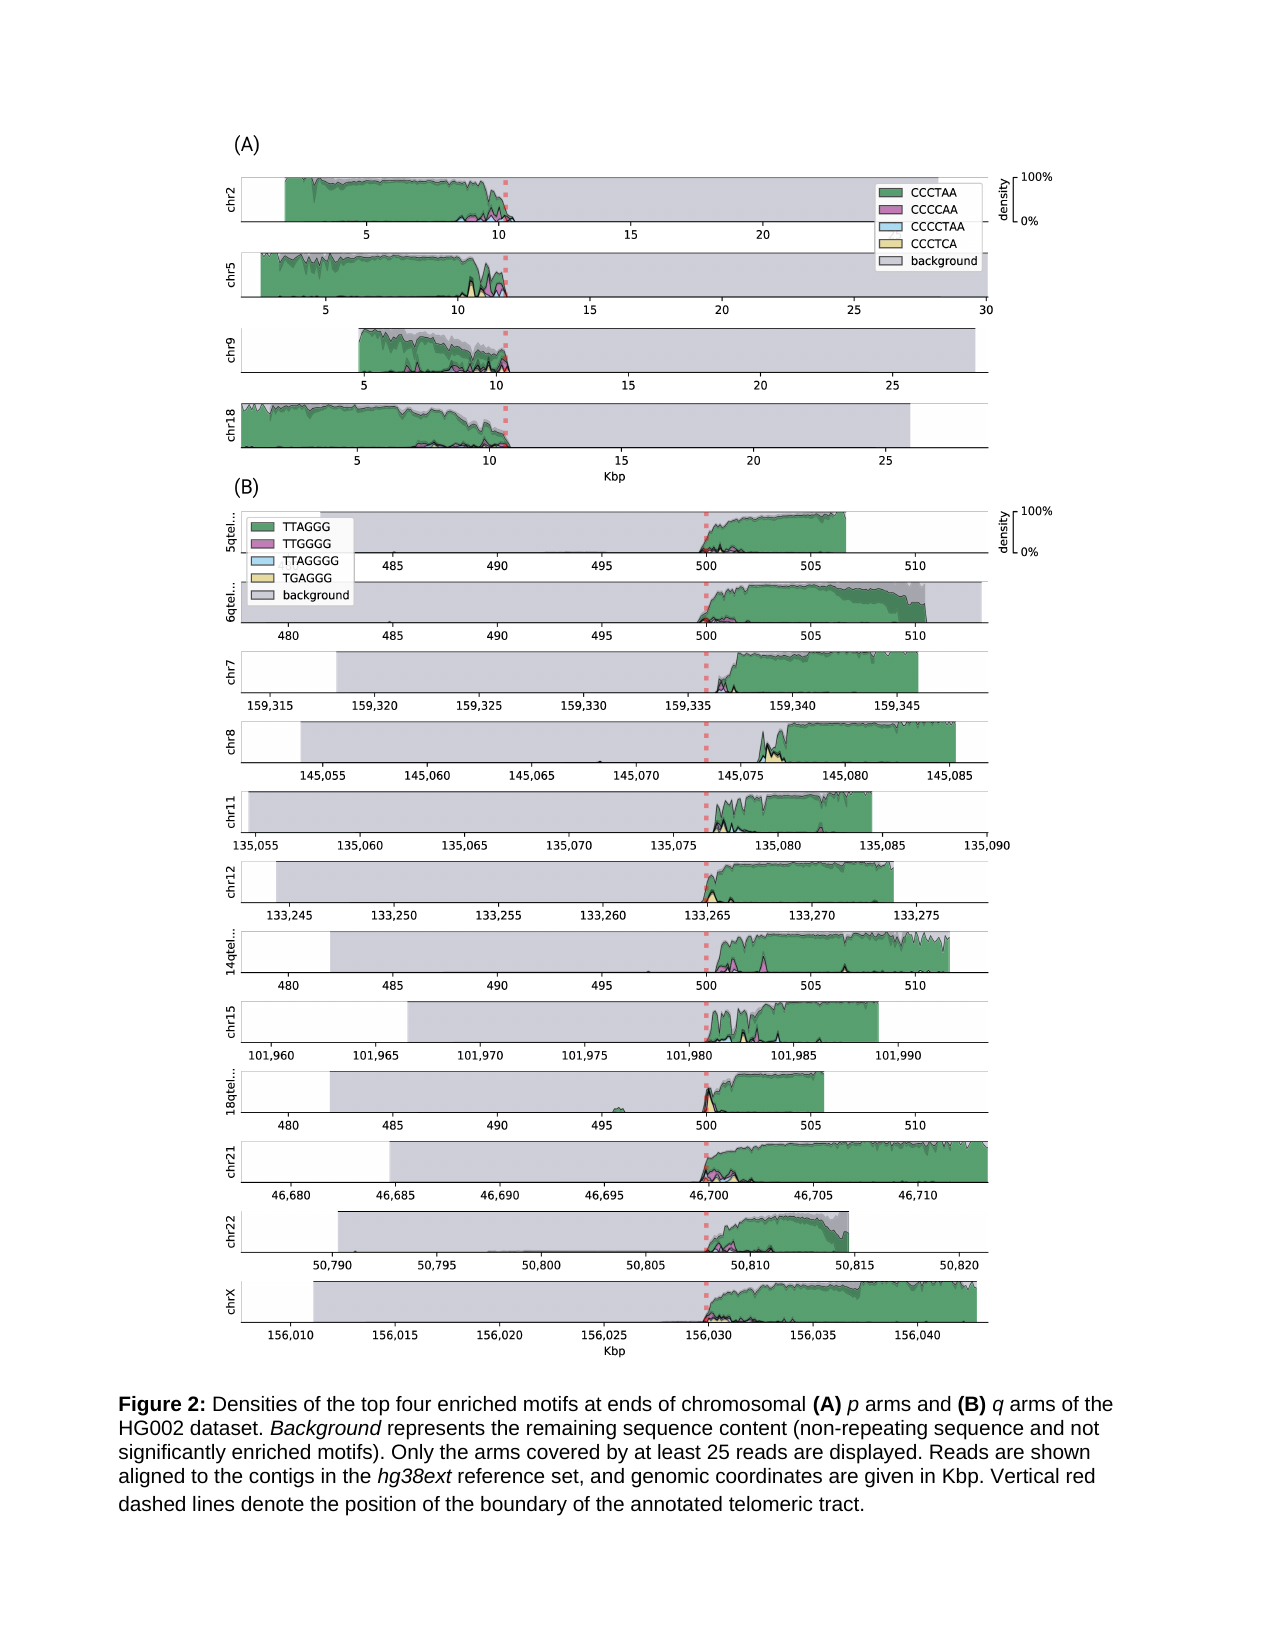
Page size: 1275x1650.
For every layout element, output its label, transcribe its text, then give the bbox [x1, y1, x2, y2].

text Figure 2: Densities of the top four enriched motifs at ends of chromosomal (A) p arms and (B) q arms of the HG002 dataset. Background represents the remaining sequence content (non-repeating sequence and not significantly enriched motifs). Only the arms covered by at least 25 reads are displayed. Reads are shown aligned to the contigs in the hg38ext reference set, and genomic coordinates are given in Kbp. Vertical red dashed lines denote the position of the boundary of the annotated telomeric tract. [118, 1392, 1157, 1517]
picture [217, 118, 1058, 1363]
